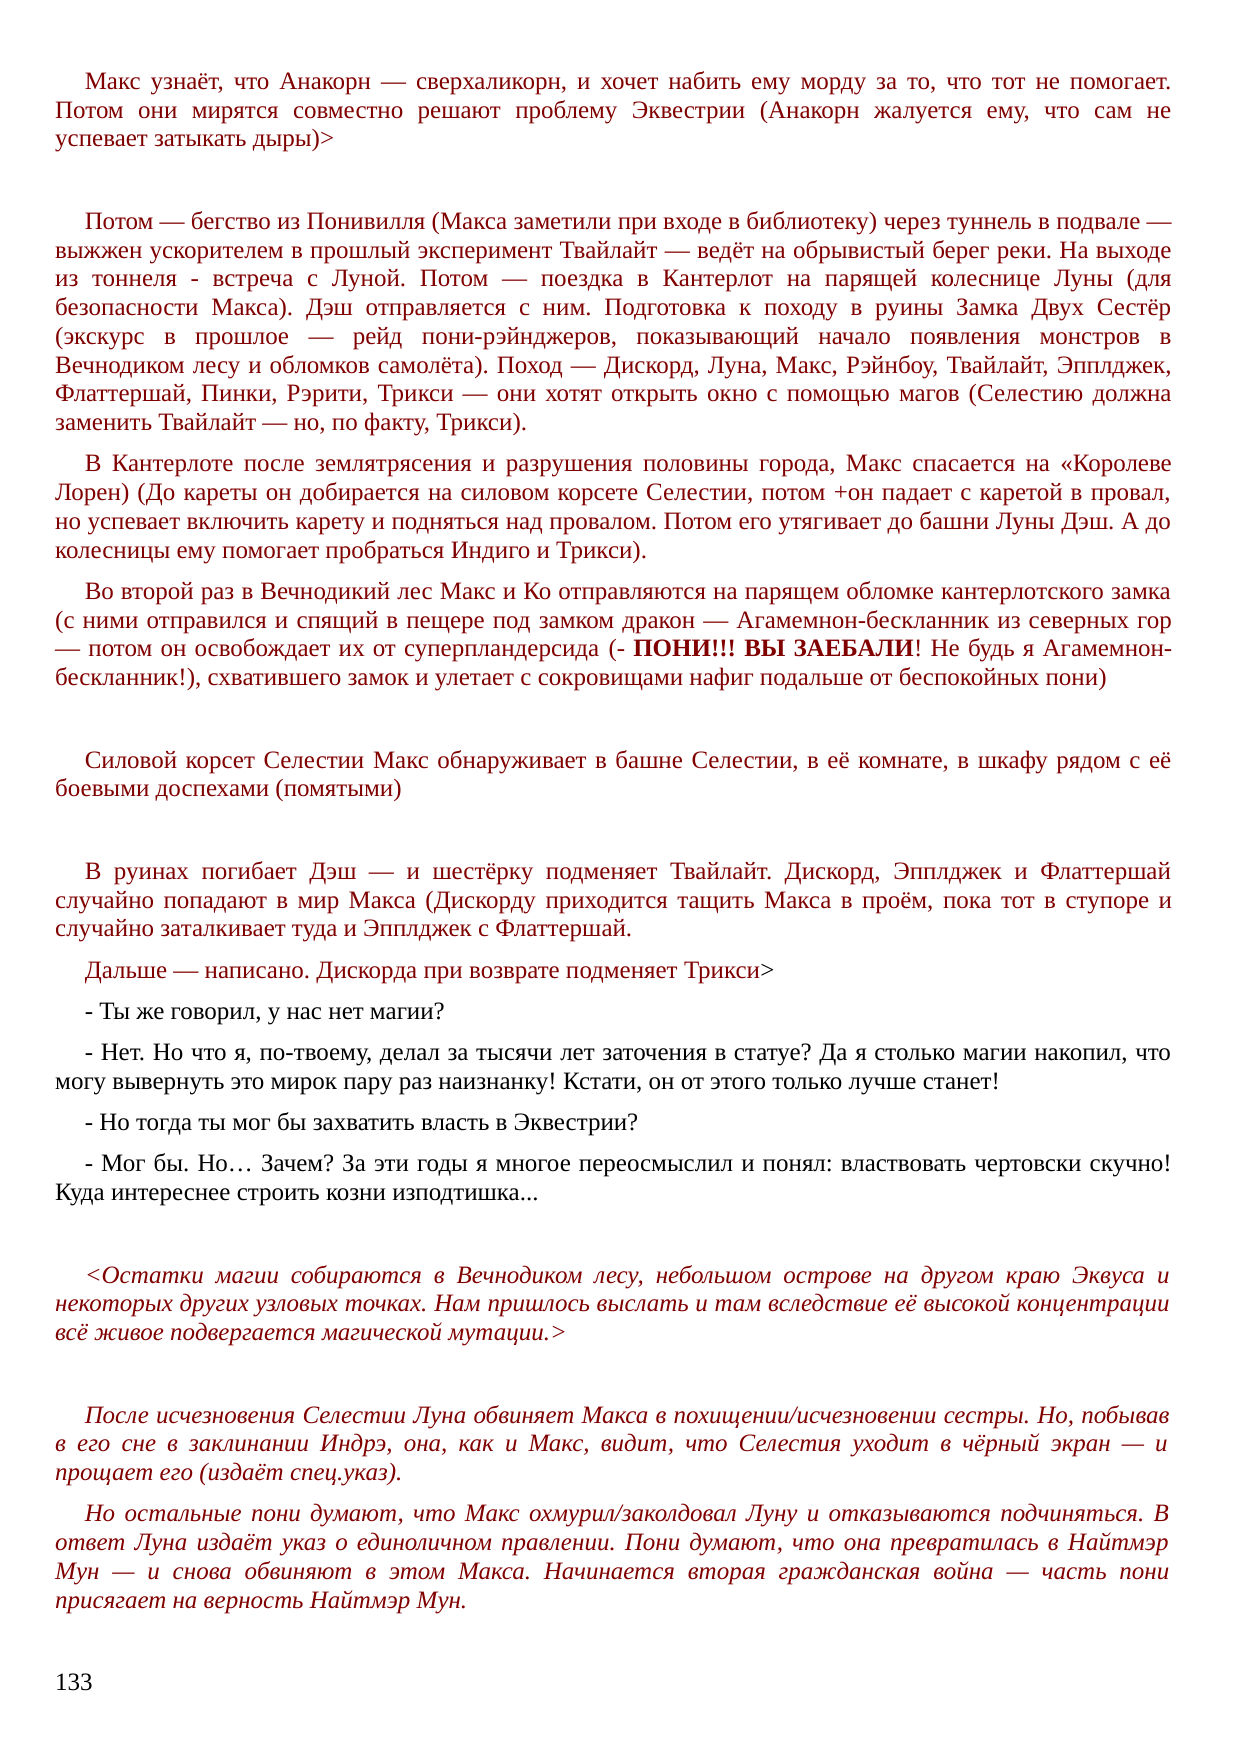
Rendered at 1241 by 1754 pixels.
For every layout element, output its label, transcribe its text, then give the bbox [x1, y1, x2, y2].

text В Кантерлоте после землятрясения и разрушения половины города, Макс спасается на «Королеве Лорен) (До кареты он добирается на силовом корсете Селестии, потом +он падает с каретой в провал, но успевает включить карету и подняться над провалом. Потом его утягивает до башни Луны Дэш. А до колесницы ему помогает пробраться Индиго и Трикси). [55, 448, 1173, 563]
text Макс узнаёт, что Анакорн — сверхаликорн, и хочет набить ему морду за то, что тот не помогает. Потом они мирятся совместно решают проблему Эквестрии (Анакорн жалуется ему, что сам не успевает затыкать дыры)> [55, 66, 1173, 152]
text Во второй раз в Вечнодикий лес Макс и Ко отправляются на парящем обломке кантерлотского замка (с ними отправился и спящий в пещере под замком дракон — Агамемнон-бескланник из северных гор — потом он освобождает их от суперпландерсида (- ПОНИ!!! ВЫ ЗАЕБАЛИ! Не будь я Агамемнон-бескланник!), схватившего замок и улетает с сокровищами нафиг подальше от беспокойных пони) [55, 576, 1173, 691]
text Потом — бегство из Понивилля (Макса заметили при входе в библиотеку) через туннель в подвале — выжжен ускорителем в прошлый эксперимент Твайлайт — ведёт на обрывистый берег реки. На выходе из тоннеля - встреча с Луной. Потом — поездка в Кантерлот на парящей колеснице Луны (для безопасности Макса). Дэш отправляется с ним. Подготовка к походу в руины Замка Двух Сестёр (экскурс в прошлое — рейд пони-рэйнджеров, показывающий начало появления монстров в Вечнодиком лесу и обломков самолёта). Поход — Дискорд, Луна, Макс, Рэйнбоу, Твайлайт, Эпплджек, Флаттершай, Пинки, Рэрити, Трикси — они хотят открыть окно с помощью магов (Селестию должна заменить Твайлайт — но, по факту, Трикси). [55, 206, 1173, 436]
text Силовой корсет Селестии Макс обнаруживает в башне Селестии, в её комнате, в шкафу рядом с её боевыми доспехами (помятыми) [55, 745, 1173, 802]
text - Ты же говорил, у нас нет магии? [55, 996, 1173, 1025]
text - Нет. Но что я, по-твоему, делал за тысячи лет заточения в статуе? Да я столько магии накопил, что могу вывернуть это мирок пару раз наизнанку! Кстати, он от этого только лучше станет! [55, 1037, 1173, 1095]
text - Но тогда ты мог бы захватить власть в Эквестрии? [55, 1107, 1173, 1136]
text Дальше — написано. Дискорда при возврате подменяет Трикси> [55, 955, 1173, 983]
text После исчезновения Селестии Луна обвиняет Макса в похищении/исчезновении сестры. Но, побывав в его сне в заклинании Индрэ, она, как и Макс, видит, что Селестия уходит в чёрный экран — и прощает его (издаёт спец.указ). [55, 1400, 1173, 1486]
text В руинах погибает Дэш — и шестёрку подменяет Твайлайт. Дискорд, Эпплджек и Флаттершай случайно попадают в мир Макса (Дискорду приходится тащить Макса в проём, пока тот в ступоре и случайно заталкивает туда и Эпплджек с Флаттершай. [55, 856, 1173, 942]
text <Остатки магии собираются в Вечнодиком лесу, небольшом острове на другом краю Эквуса и некоторых других узловых точках. Нам пришлось выслать и там вследствие её высокой концентрации всё живое подвергается магической мутации.> [55, 1260, 1173, 1346]
text - Мог бы. Но… Зачем? За эти годы я многое переосмыслил и понял: властвовать чертовски скучно! Куда интереснее строить козни изподтишка... [55, 1148, 1173, 1206]
text Но остальные пони думают, что Макс охмурил/заколдовал Луну и отказываются подчиняться. В ответ Луна издаёт указ о единоличном правлении. Пони думают, что она превратилась в Найтмэр Мун — и снова обвиняют в этом Макса. Начинается вторая гражданская война — часть пони присягает на верность Найтмэр Мун. [55, 1498, 1173, 1613]
